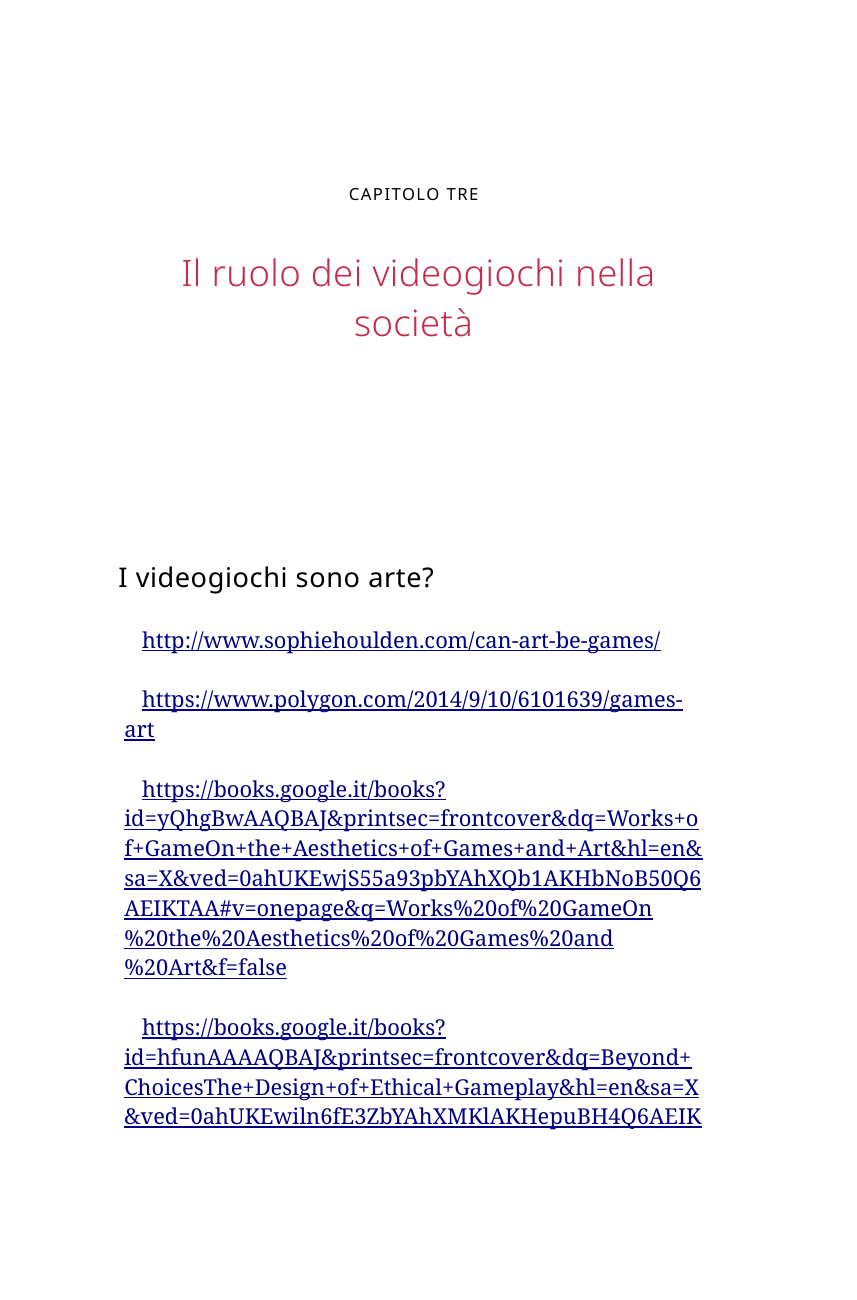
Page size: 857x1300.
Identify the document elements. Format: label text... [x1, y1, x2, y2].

text sa=X&ved=0ahUKEwjS55a93pbYAhXQb1AKHbNoB50Q6AEIKTAA#v=onepage&q=Works%20of%20GameOn%20the%20Aesthetics%20of%20Games%20and%20Art&f=false [124, 860, 703, 982]
subtitle Capitolo tre [124, 183, 703, 206]
subtitle I videogiochi sono arte? [118, 558, 703, 595]
subtitle Il ruolo dei videogiochi nella società [124, 248, 703, 347]
text https://books.google.it/books?id=hfunAAAAQBAJ&printsec=frontcover&dq=Beyond+ChoicesThe+Design+of+Ethical+Gameplay&hl=en&sa=X&ved=0ahUKEwiln6fE3ZbYAhXMKlAKHepuBH4Q6AEIK [124, 1012, 703, 1131]
text https://books.google.it/books?id=yQhgBwAAQBAJ&printsec=frontcover&dq=Works+of+GameOn+the+Aesthetics+of+Games+and+Art&hl=en& [124, 773, 703, 858]
text http://www.sophiehoulden.com/can-art-be-games/ [124, 624, 703, 654]
text https://www.polygon.com/2014/9/10/6101639/games-art [124, 684, 703, 744]
